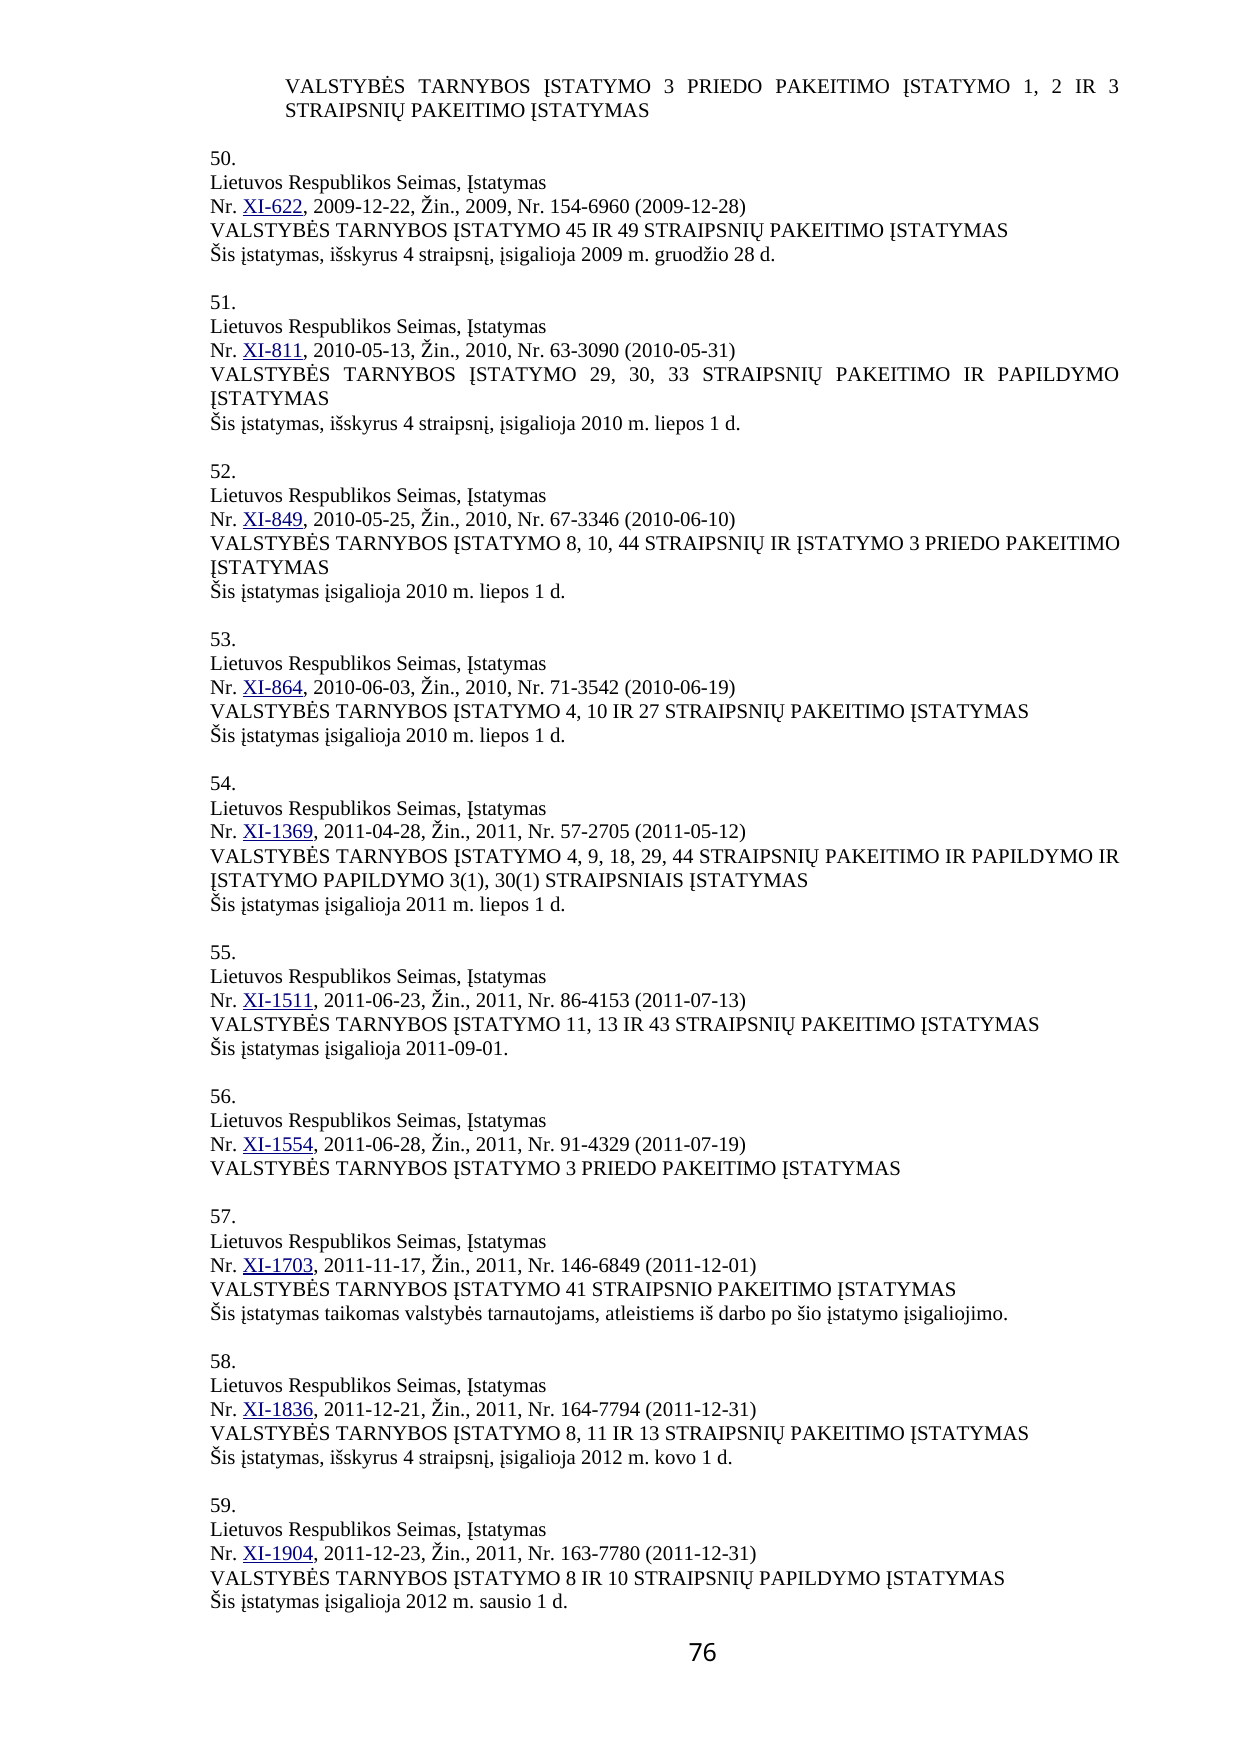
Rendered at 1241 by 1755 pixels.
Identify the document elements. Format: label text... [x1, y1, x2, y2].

text Lietuvos Respublikos Seimas, Įstatymas [210, 964, 1120, 988]
text Nr. XI-622, 2009-12-22, Žin., 2009, Nr. 154-6960 (2009-12-28) [210, 194, 1120, 218]
text VALSTYBĖS TARNYBOS ĮSTATYMO 4, 9, 18, 29, 44 STRAIPSNIŲ PAKEITIMO IR PAPILDYMO IR ĮSTATYMO PAPILDYMO 3(1), 30(1) STRAIPSNIAIS ĮSTATYMAS [210, 843, 1120, 892]
text Šis įstatymas įsigalioja 2010 m. liepos 1 d. [210, 579, 1120, 603]
text Nr. XI-864, 2010-06-03, Žin., 2010, Nr. 71-3542 (2010-06-19) [210, 675, 1120, 699]
text Nr. XI-811, 2010-05-13, Žin., 2010, Nr. 63-3090 (2010-05-31) [210, 338, 1120, 362]
text Nr. XI-1369, 2011-04-28, Žin., 2011, Nr. 57-2705 (2011-05-12) [210, 819, 1120, 843]
text VALSTYBĖS TARNYBOS ĮSTATYMO 8, 11 IR 13 STRAIPSNIŲ PAKEITIMO ĮSTATYMAS [210, 1421, 1120, 1445]
text VALSTYBĖS TARNYBOS ĮSTATYMO 3 PRIEDO PAKEITIMO ĮSTATYMO 1, 2 IR 3 STRAIPSNIŲ PAKEITIMO ĮSTATYMAS [285, 73, 1120, 122]
text 50. [210, 146, 1120, 170]
text Šis įstatymas įsigalioja 2011-09-01. [210, 1036, 1126, 1060]
text Šis įstatymas, išskyrus 4 straipsnį, įsigalioja 2012 m. kovo 1 d. [210, 1445, 1120, 1469]
text Lietuvos Respublikos Seimas, Įstatymas [210, 314, 1120, 338]
text Nr. XI-849, 2010-05-25, Žin., 2010, Nr. 67-3346 (2010-06-10) [210, 507, 1120, 531]
text VALSTYBĖS TARNYBOS ĮSTATYMO 29, 30, 33 STRAIPSNIŲ PAKEITIMO IR PAPILDYMO ĮSTATYMAS [210, 362, 1120, 410]
text VALSTYBĖS TARNYBOS ĮSTATYMO 8, 10, 44 STRAIPSNIŲ IR ĮSTATYMO 3 PRIEDO PAKEITIMO ĮSTATYMAS [210, 531, 1120, 579]
text 54. [210, 771, 1120, 795]
text VALSTYBĖS TARNYBOS ĮSTATYMO 3 PRIEDO PAKEITIMO ĮSTATYMAS [210, 1156, 1120, 1180]
text VALSTYBĖS TARNYBOS ĮSTATYMO 45 IR 49 STRAIPSNIŲ PAKEITIMO ĮSTATYMAS [210, 218, 1120, 242]
text Šis įstatymas, išskyrus 4 straipsnį, įsigalioja 2009 m. gruodžio 28 d. [210, 242, 1120, 266]
text Šis įstatymas įsigalioja 2010 m. liepos 1 d. [210, 723, 1126, 747]
text Lietuvos Respublikos Seimas, Įstatymas [210, 170, 1120, 194]
text Šis įstatymas įsigalioja 2011 m. liepos 1 d. [210, 892, 1126, 916]
text Šis įstatymas įsigalioja 2012 m. sausio 1 d. [210, 1589, 1120, 1613]
text Šis įstatymas taikomas valstybės tarnautojams, atleistiems iš darbo po šio įstatymo įsigaliojimo. [210, 1301, 1120, 1325]
text Nr. XI-1511, 2011-06-23, Žin., 2011, Nr. 86-4153 (2011-07-13) [210, 988, 1120, 1012]
text VALSTYBĖS TARNYBOS ĮSTATYMO 4, 10 IR 27 STRAIPSNIŲ PAKEITIMO ĮSTATYMAS [210, 699, 1120, 723]
text 57. [210, 1204, 1120, 1228]
text 59. [210, 1493, 1120, 1517]
text VALSTYBĖS TARNYBOS ĮSTATYMO 41 STRAIPSNIO PAKEITIMO ĮSTATYMAS [210, 1277, 1120, 1301]
text Šis įstatymas, išskyrus 4 straipsnį, įsigalioja 2010 m. liepos 1 d. [210, 410, 1120, 434]
text Lietuvos Respublikos Seimas, Įstatymas [210, 1373, 1120, 1397]
text 58. [210, 1349, 1120, 1373]
text 51. [210, 290, 1120, 314]
text 52. [210, 458, 1120, 483]
text Lietuvos Respublikos Seimas, Įstatymas [210, 483, 1120, 507]
text Lietuvos Respublikos Seimas, Įstatymas [210, 1517, 1120, 1541]
text Nr. XI-1703, 2011-11-17, Žin., 2011, Nr. 146-6849 (2011-12-01) [210, 1253, 1120, 1277]
text VALSTYBĖS TARNYBOS ĮSTATYMO 8 IR 10 STRAIPSNIŲ PAPILDYMO ĮSTATYMAS [210, 1565, 1120, 1589]
text Lietuvos Respublikos Seimas, Įstatymas [210, 1228, 1120, 1253]
text VALSTYBĖS TARNYBOS ĮSTATYMO 11, 13 IR 43 STRAIPSNIŲ PAKEITIMO ĮSTATYMAS [210, 1012, 1120, 1036]
text Nr. XI-1904, 2011-12-23, Žin., 2011, Nr. 163-7780 (2011-12-31) [210, 1541, 1120, 1565]
text Nr. XI-1836, 2011-12-21, Žin., 2011, Nr. 164-7794 (2011-12-31) [210, 1397, 1120, 1421]
text Nr. XI-1554, 2011-06-28, Žin., 2011, Nr. 91-4329 (2011-07-19) [210, 1132, 1120, 1156]
text Lietuvos Respublikos Seimas, Įstatymas [210, 651, 1120, 675]
text Lietuvos Respublikos Seimas, Įstatymas [210, 795, 1120, 819]
text 55. [210, 940, 1120, 964]
text Lietuvos Respublikos Seimas, Įstatymas [210, 1108, 1120, 1132]
text 56. [210, 1084, 1120, 1108]
text 53. [210, 627, 1120, 651]
